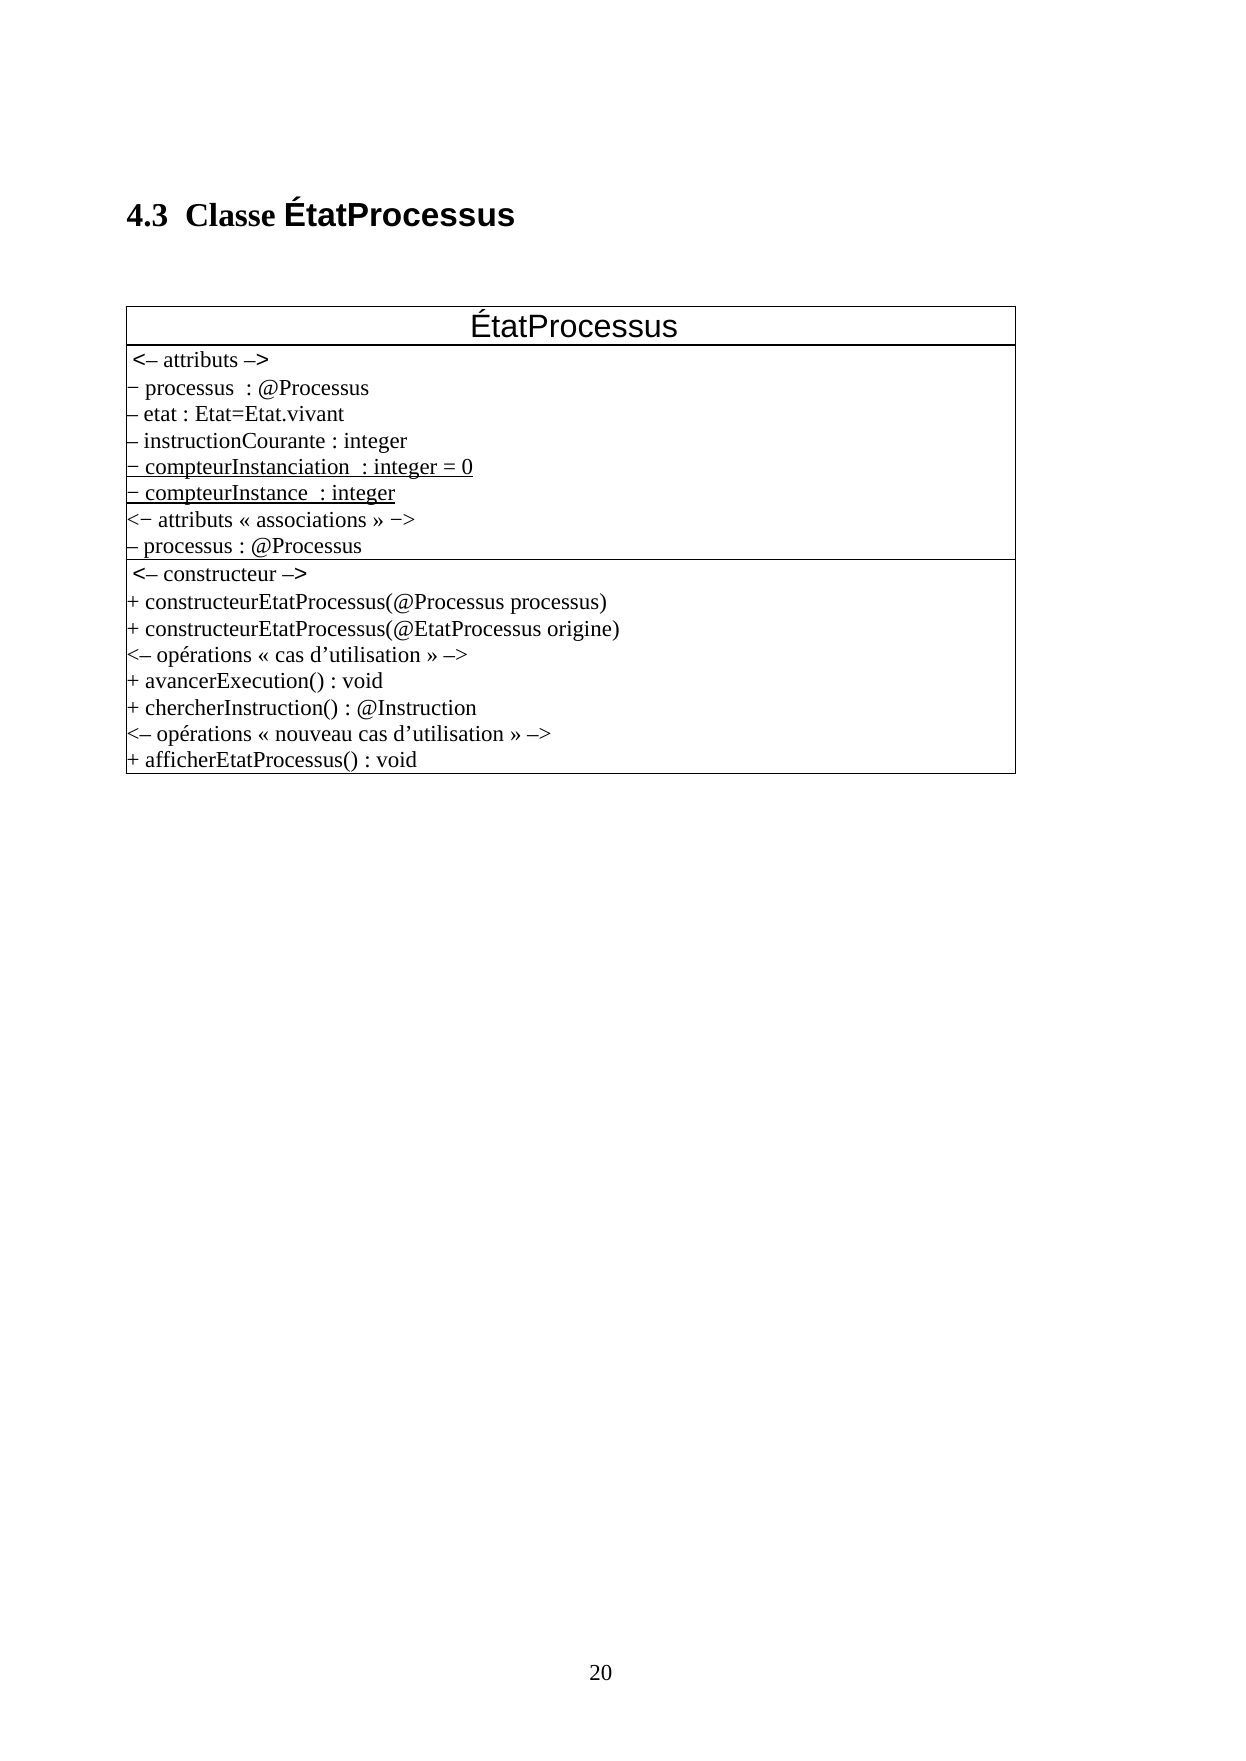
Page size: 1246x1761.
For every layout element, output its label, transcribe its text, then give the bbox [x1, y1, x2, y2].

table_cell − processus : @Processus [127, 374, 1015, 400]
table_cell + constructeurEtatProcessus(@Processus processus) [127, 588, 1015, 614]
table_cell – etat : Etat=Etat.vivant [127, 400, 1015, 427]
table_cell <− attributs « associations » −> [127, 506, 1015, 532]
table_cell <– attributs –> [127, 346, 1015, 374]
table_cell <– opérations « nouveau cas d’utilisation » –> [127, 720, 1015, 746]
table_cell + constructeurEtatProcessus(@EtatProcessus origine) [127, 615, 1015, 641]
subtitle 4.3 Classe ÉtatProcessus [126, 195, 1075, 234]
table_cell + chercherInstruction() : @Instruction [127, 694, 1015, 720]
table_cell − compteurInstance : integer [127, 479, 1015, 506]
table_cell <– opérations « cas d’utilisation » –> [127, 641, 1015, 667]
table_cell – processus : @Processus [127, 532, 1015, 558]
table_cell − compteurInstanciation : integer = 0 [127, 453, 1015, 479]
table_cell – instructionCourante : integer [127, 427, 1015, 453]
table_cell + avancerExecution() : void [127, 667, 1015, 694]
table_header ÉtatProcessus [127, 307, 1015, 344]
table_cell + afficherEtatProcessus() : void [127, 746, 1015, 773]
table_cell <– constructeur –> [127, 560, 1015, 588]
